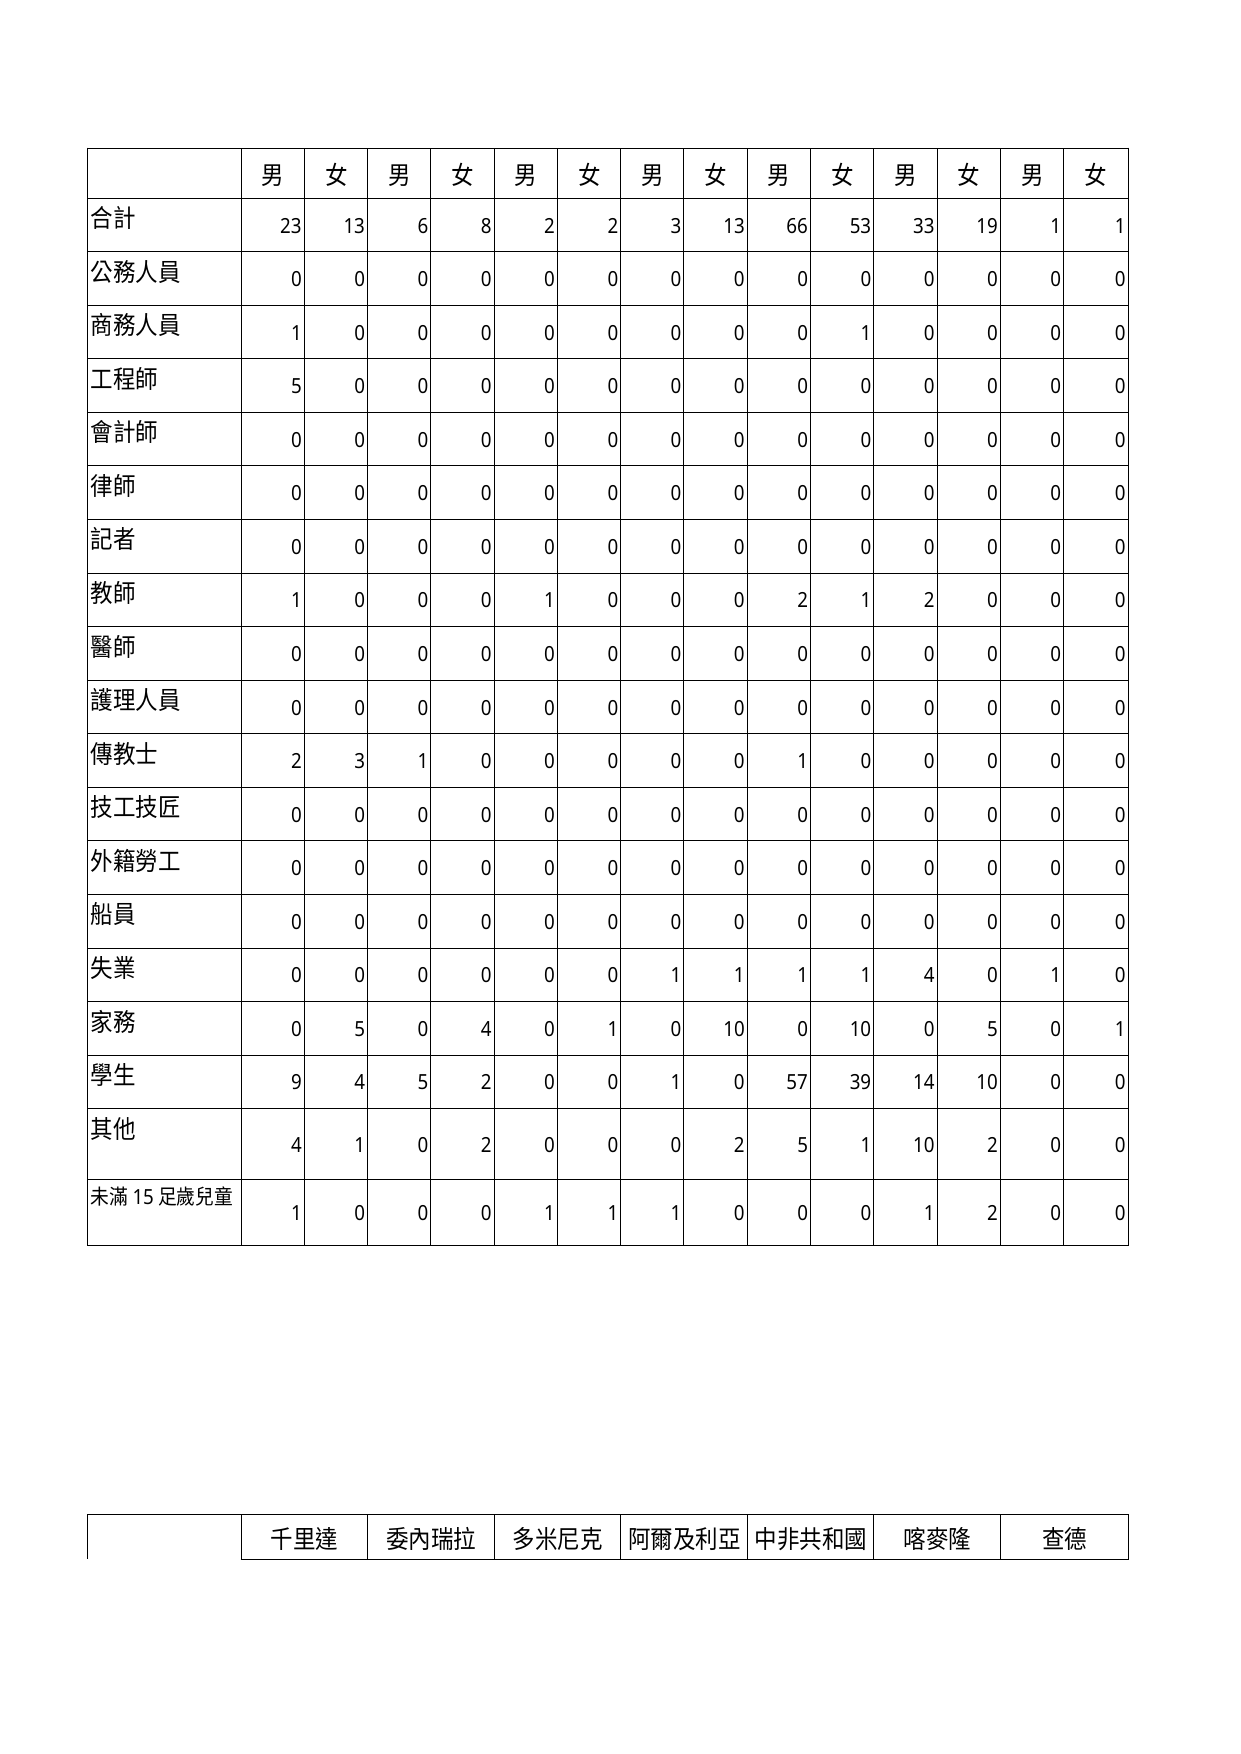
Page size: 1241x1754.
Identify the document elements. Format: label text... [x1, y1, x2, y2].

table_cell 0 [621, 841, 683, 894]
table_cell 0 [684, 895, 747, 947]
table_cell 8 [431, 199, 494, 251]
table_cell 9 [242, 1056, 304, 1108]
table_cell 0 [1064, 306, 1128, 358]
table_cell 0 [1001, 734, 1063, 787]
table_cell 0 [938, 788, 1000, 840]
table_cell 0 [431, 252, 494, 305]
table_cell 0 [1064, 1109, 1128, 1179]
table_cell 0 [811, 466, 873, 519]
table_cell 男 [1001, 149, 1063, 198]
table_cell 33 [874, 199, 937, 251]
table_cell 0 [558, 841, 620, 894]
table_cell 0 [1064, 734, 1128, 787]
table_header [88, 149, 241, 198]
table_cell 0 [621, 681, 683, 733]
table_cell 0 [368, 627, 430, 679]
table_cell 男 [621, 149, 683, 198]
table_cell 10 [684, 1002, 747, 1054]
table_cell 0 [874, 681, 937, 733]
table_cell 0 [1064, 520, 1128, 572]
table_cell 0 [495, 681, 557, 733]
table_cell 0 [1064, 252, 1128, 305]
table_cell 0 [1001, 252, 1063, 305]
table_cell 0 [368, 252, 430, 305]
table_cell 1 [811, 949, 873, 1001]
table_cell 0 [811, 520, 873, 572]
table_cell 0 [558, 413, 620, 465]
table_cell 0 [811, 841, 873, 894]
table_cell 0 [1001, 520, 1063, 572]
table_cell 教師 [88, 574, 241, 626]
table_cell 2 [242, 734, 304, 787]
table_cell 女 [938, 149, 1000, 198]
table_cell 0 [495, 788, 557, 840]
table_cell 0 [811, 895, 873, 947]
table_cell 0 [938, 949, 1000, 1001]
table_cell 0 [495, 841, 557, 894]
table_cell 0 [305, 895, 367, 947]
table_cell 0 [431, 788, 494, 840]
table_cell 0 [1064, 574, 1128, 626]
table_cell 14 [874, 1056, 937, 1108]
table_cell 0 [368, 949, 430, 1001]
table_cell 男 [874, 149, 937, 198]
table_cell 0 [811, 252, 873, 305]
table_cell 0 [1064, 895, 1128, 947]
table_header [88, 1515, 241, 1559]
table_cell 0 [495, 252, 557, 305]
table_cell 0 [748, 895, 810, 947]
table_cell 5 [748, 1109, 810, 1179]
table_cell 0 [558, 788, 620, 840]
table_cell 0 [1001, 359, 1063, 412]
table_cell 0 [621, 895, 683, 947]
table_cell 0 [1001, 788, 1063, 840]
table_cell 0 [1001, 895, 1063, 947]
table_cell 1 [558, 1002, 620, 1054]
table_cell 0 [1064, 627, 1128, 679]
table_cell 0 [938, 895, 1000, 947]
table_cell 0 [938, 306, 1000, 358]
table_cell 1 [1064, 1002, 1128, 1054]
table_cell 2 [748, 574, 810, 626]
table_cell 0 [811, 627, 873, 679]
table_cell 0 [242, 520, 304, 572]
table_cell 0 [1064, 413, 1128, 465]
table_cell 0 [558, 520, 620, 572]
table_cell 0 [621, 574, 683, 626]
table_cell 1 [368, 734, 430, 787]
table_cell 合計 [88, 199, 241, 251]
table_cell 1 [1001, 199, 1063, 251]
table_cell 0 [495, 1109, 557, 1179]
table_cell 0 [558, 466, 620, 519]
table_cell 1 [1001, 949, 1063, 1001]
table_cell 0 [242, 949, 304, 1001]
table_cell 男 [748, 149, 810, 198]
table_cell 0 [621, 520, 683, 572]
table_cell 0 [874, 895, 937, 947]
table_cell 0 [368, 1002, 430, 1054]
table_cell 0 [495, 627, 557, 679]
table_cell 男 [368, 149, 430, 198]
table_cell 5 [305, 1002, 367, 1054]
table_cell 10 [938, 1056, 1000, 1108]
table_cell 0 [684, 574, 747, 626]
table_cell 0 [1064, 1056, 1128, 1108]
table_cell 0 [938, 574, 1000, 626]
table_cell 0 [621, 413, 683, 465]
table_cell 0 [1064, 1180, 1128, 1245]
table_cell 23 [242, 199, 304, 251]
table_cell 1 [558, 1180, 620, 1245]
table_cell 0 [558, 574, 620, 626]
table_cell 10 [874, 1109, 937, 1179]
table_cell 0 [242, 788, 304, 840]
table_header 阿爾及利亞 [621, 1515, 747, 1559]
table_cell 1 [874, 1180, 937, 1245]
table_cell 0 [621, 306, 683, 358]
table_cell 0 [748, 359, 810, 412]
table_cell 0 [431, 681, 494, 733]
table_cell 0 [368, 466, 430, 519]
table_cell 0 [1001, 574, 1063, 626]
table_cell 4 [874, 949, 937, 1001]
table_cell 3 [621, 199, 683, 251]
table_cell 0 [495, 734, 557, 787]
table_cell 0 [811, 681, 873, 733]
table_cell 0 [368, 520, 430, 572]
table_cell 工程師 [88, 359, 241, 412]
table_cell 0 [621, 1109, 683, 1179]
table_cell 0 [874, 466, 937, 519]
table_cell 0 [621, 734, 683, 787]
table_cell 0 [811, 734, 873, 787]
table_cell 0 [748, 520, 810, 572]
table_cell 0 [1001, 841, 1063, 894]
table_cell 1 [242, 574, 304, 626]
table_cell 0 [684, 466, 747, 519]
table_cell 0 [431, 466, 494, 519]
table_header 多米尼克 [495, 1515, 620, 1559]
table_cell 0 [1001, 306, 1063, 358]
table_cell 0 [558, 734, 620, 787]
table_cell 0 [368, 359, 430, 412]
table_cell 0 [684, 359, 747, 412]
table_cell 2 [874, 574, 937, 626]
table_cell 0 [242, 681, 304, 733]
table_cell 0 [431, 841, 494, 894]
table_cell 0 [874, 788, 937, 840]
table_cell 0 [748, 466, 810, 519]
table_cell 0 [1001, 1002, 1063, 1054]
table_cell 0 [368, 413, 430, 465]
table_cell 0 [684, 306, 747, 358]
table_cell 0 [242, 895, 304, 947]
table_cell 0 [558, 1109, 620, 1179]
table_cell 0 [558, 1056, 620, 1108]
table_cell 19 [938, 199, 1000, 251]
table_cell 0 [1001, 466, 1063, 519]
table_cell 0 [684, 788, 747, 840]
table_cell 1 [1064, 199, 1128, 251]
table_cell 0 [305, 359, 367, 412]
table_cell 0 [305, 841, 367, 894]
table_cell 0 [305, 466, 367, 519]
table_cell 0 [242, 1002, 304, 1054]
table_cell 0 [495, 1002, 557, 1054]
table_cell 0 [748, 252, 810, 305]
table_cell 0 [242, 841, 304, 894]
table_cell 0 [811, 359, 873, 412]
table_cell 女 [305, 149, 367, 198]
table_cell 0 [874, 841, 937, 894]
table_cell 0 [874, 306, 937, 358]
table_cell 0 [874, 734, 937, 787]
table_cell 0 [621, 627, 683, 679]
table_cell 1 [748, 949, 810, 1001]
table_cell 0 [874, 520, 937, 572]
table_cell 0 [938, 359, 1000, 412]
table_cell 0 [368, 574, 430, 626]
table_cell 0 [684, 520, 747, 572]
table_cell 0 [621, 466, 683, 519]
table_cell 1 [748, 734, 810, 787]
table_cell 0 [431, 306, 494, 358]
table_cell 0 [1001, 413, 1063, 465]
table_cell 會計師 [88, 413, 241, 465]
table_cell 1 [621, 949, 683, 1001]
table_cell 0 [305, 1180, 367, 1245]
table_cell 0 [1001, 1180, 1063, 1245]
table_cell 0 [684, 734, 747, 787]
table_cell 0 [621, 252, 683, 305]
table_cell 53 [811, 199, 873, 251]
table_cell 0 [938, 841, 1000, 894]
table_cell 2 [495, 199, 557, 251]
table_cell 57 [748, 1056, 810, 1108]
table_cell 0 [558, 306, 620, 358]
table_cell 1 [811, 1109, 873, 1179]
table_cell 外籍勞工 [88, 841, 241, 894]
table_cell 0 [431, 734, 494, 787]
table_cell 1 [305, 1109, 367, 1179]
table_cell 0 [748, 627, 810, 679]
table_cell 5 [242, 359, 304, 412]
table_cell 男 [495, 149, 557, 198]
table_cell 0 [684, 1180, 747, 1245]
table_cell 記者 [88, 520, 241, 572]
table_cell 0 [1001, 627, 1063, 679]
table_cell 0 [621, 359, 683, 412]
table_cell 0 [368, 895, 430, 947]
table_cell 0 [938, 252, 1000, 305]
table_cell 1 [495, 1180, 557, 1245]
table_cell 0 [938, 681, 1000, 733]
table_cell 0 [684, 413, 747, 465]
table_cell 0 [874, 627, 937, 679]
table_cell 4 [431, 1002, 494, 1054]
table_cell 0 [938, 466, 1000, 519]
table_cell 0 [748, 1002, 810, 1054]
table_cell 1 [811, 574, 873, 626]
table_cell 0 [874, 413, 937, 465]
table_cell 0 [938, 627, 1000, 679]
table_cell 0 [495, 895, 557, 947]
table_cell 0 [811, 413, 873, 465]
table_cell 0 [874, 1002, 937, 1054]
table_cell 0 [874, 359, 937, 412]
table_cell 女 [1064, 149, 1128, 198]
table_cell 0 [1064, 681, 1128, 733]
table_cell 0 [558, 627, 620, 679]
table_cell 5 [938, 1002, 1000, 1054]
table_cell 0 [242, 413, 304, 465]
table_cell 失業 [88, 949, 241, 1001]
table_cell 0 [495, 466, 557, 519]
table_cell 技工技匠 [88, 788, 241, 840]
table_cell 0 [748, 681, 810, 733]
table_cell 0 [874, 252, 937, 305]
table_cell 0 [684, 252, 747, 305]
table_cell 1 [242, 1180, 304, 1245]
table_cell 0 [431, 1180, 494, 1245]
table_cell 0 [431, 413, 494, 465]
table_cell 0 [558, 895, 620, 947]
table_cell 0 [305, 413, 367, 465]
table_cell 0 [684, 627, 747, 679]
table_cell 0 [748, 413, 810, 465]
table_cell 2 [938, 1180, 1000, 1245]
table_cell 2 [684, 1109, 747, 1179]
table_cell 0 [684, 841, 747, 894]
table_cell 0 [621, 1002, 683, 1054]
table_cell 0 [305, 788, 367, 840]
table_cell 家務 [88, 1002, 241, 1054]
table_cell 2 [558, 199, 620, 251]
table_cell 船員 [88, 895, 241, 947]
table_cell 女 [558, 149, 620, 198]
table_cell 13 [305, 199, 367, 251]
table_cell 0 [748, 306, 810, 358]
table_cell 0 [495, 1056, 557, 1108]
table_cell 商務人員 [88, 306, 241, 358]
table_cell 0 [684, 1056, 747, 1108]
table_header 委內瑞拉 [368, 1515, 494, 1559]
table_cell 66 [748, 199, 810, 251]
table_cell 0 [495, 949, 557, 1001]
table_cell 0 [1064, 788, 1128, 840]
table_cell 0 [368, 306, 430, 358]
table_cell 10 [811, 1002, 873, 1054]
table_cell 0 [368, 788, 430, 840]
table_cell 6 [368, 199, 430, 251]
table_cell 0 [558, 681, 620, 733]
table_cell 0 [305, 574, 367, 626]
table_cell 13 [684, 199, 747, 251]
table_cell 0 [431, 627, 494, 679]
table_cell 2 [938, 1109, 1000, 1179]
table_cell 0 [305, 252, 367, 305]
table_cell 2 [431, 1109, 494, 1179]
table_cell 0 [368, 1109, 430, 1179]
table_cell 0 [368, 841, 430, 894]
table_cell 1 [621, 1180, 683, 1245]
table_cell 0 [938, 520, 1000, 572]
table_cell 0 [1064, 841, 1128, 894]
table_cell 0 [811, 1180, 873, 1245]
table_cell 0 [558, 359, 620, 412]
table_cell 3 [305, 734, 367, 787]
table_cell 男 [242, 149, 304, 198]
table_cell 0 [305, 627, 367, 679]
table_cell 公務人員 [88, 252, 241, 305]
table_cell 0 [684, 681, 747, 733]
table_cell 0 [431, 574, 494, 626]
table_cell 0 [495, 359, 557, 412]
table_cell 39 [811, 1056, 873, 1108]
table_cell 0 [431, 359, 494, 412]
table_cell 1 [684, 949, 747, 1001]
table_cell 0 [305, 520, 367, 572]
table_cell 學生 [88, 1056, 241, 1108]
table_header 喀麥隆 [874, 1515, 1000, 1559]
table_cell 0 [431, 895, 494, 947]
table_cell 0 [1064, 949, 1128, 1001]
table_cell 0 [1001, 681, 1063, 733]
table_header 查德 [1001, 1515, 1128, 1559]
table_cell 0 [558, 949, 620, 1001]
table_cell 0 [431, 949, 494, 1001]
table_cell 0 [938, 734, 1000, 787]
table_cell 0 [1001, 1056, 1063, 1108]
table_cell 0 [495, 413, 557, 465]
table_cell 4 [242, 1109, 304, 1179]
table_cell 1 [811, 306, 873, 358]
table_cell 0 [242, 466, 304, 519]
table_cell 5 [368, 1056, 430, 1108]
table_cell 女 [431, 149, 494, 198]
table_cell 護理人員 [88, 681, 241, 733]
table_cell 4 [305, 1056, 367, 1108]
table_cell 0 [1064, 466, 1128, 519]
table_cell 未滿15足歲兒童 [88, 1180, 241, 1245]
table_cell 0 [1064, 359, 1128, 412]
table_cell 1 [242, 306, 304, 358]
table_cell 0 [368, 681, 430, 733]
table_cell 醫師 [88, 627, 241, 679]
table_cell 0 [748, 788, 810, 840]
table_cell 0 [305, 681, 367, 733]
table_cell 1 [495, 574, 557, 626]
table_cell 0 [242, 627, 304, 679]
table_cell 0 [305, 949, 367, 1001]
table_cell 0 [938, 413, 1000, 465]
table_cell 2 [431, 1056, 494, 1108]
table_header 千里達 [242, 1515, 367, 1559]
table_header 中非共和國 [748, 1515, 873, 1559]
table_cell 0 [305, 306, 367, 358]
table_cell 0 [811, 788, 873, 840]
table_cell 其他 [88, 1109, 241, 1179]
table_cell 女 [684, 149, 747, 198]
table_cell 1 [621, 1056, 683, 1108]
table_cell 女 [811, 149, 873, 198]
table_cell 0 [621, 788, 683, 840]
table_cell 0 [748, 1180, 810, 1245]
table_cell 0 [495, 520, 557, 572]
table_cell 0 [242, 252, 304, 305]
table_cell 傳教士 [88, 734, 241, 787]
table_cell 律師 [88, 466, 241, 519]
table_cell 0 [495, 306, 557, 358]
table_cell 0 [558, 252, 620, 305]
table_cell 0 [1001, 1109, 1063, 1179]
table_cell 0 [431, 520, 494, 572]
table_cell 0 [368, 1180, 430, 1245]
table_cell 0 [748, 841, 810, 894]
